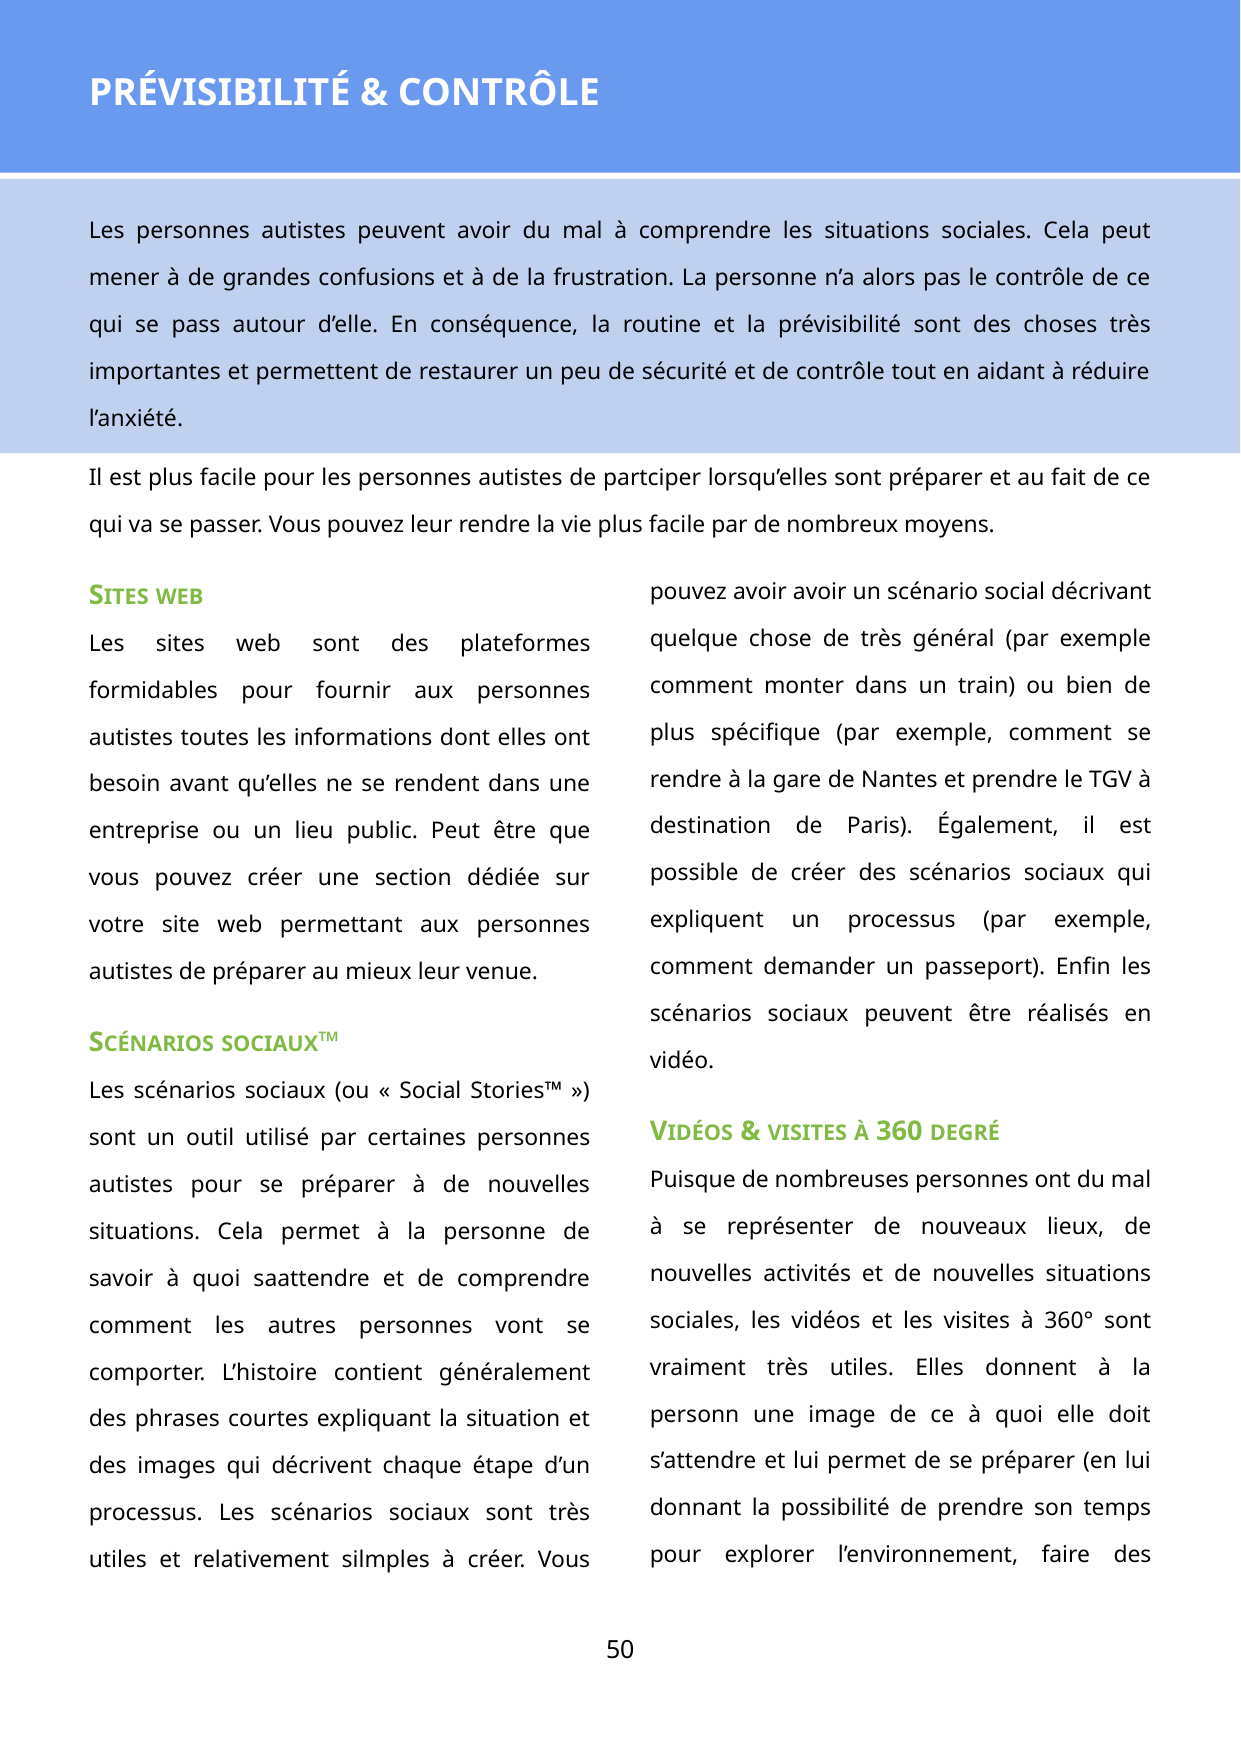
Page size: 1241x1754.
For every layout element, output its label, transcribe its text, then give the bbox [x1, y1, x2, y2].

text Les sites web sont des plateformes formidables pour fournir aux personnes autistes toutes les informations dont elles ont besoin avant qu’elles ne se rendent dans une entreprise ou un lieu public. Peut être que vous pouvez créer une section dédiée sur votre site web permettant aux personnes autistes de préparer au mieux leur venue. [88, 627, 591, 986]
subtitle Scénarios sociaux™ [88, 1022, 591, 1059]
subtitle Sites web [88, 575, 591, 612]
text Puisque de nombreuses personnes ont du mal à se représenter de nouveaux lieux, de nouvelles activités et de nouvelles situations sociales, les vidéos et les visites à 360° sont vraiment très utiles. Elles donnent à la personn une image de ce à quoi elle doit s’attendre et lui permet de se préparer (en lui donnant la possibilité de prendre son temps pour explorer l’environnement, faire des [649, 1163, 1152, 1569]
subtitle Vidéos & visites à 360 degré [649, 1111, 1152, 1148]
text pouvez avoir avoir un scénario social décrivant quelque chose de très général (par exemple comment monter dans un train) ou bien de plus spécifique (par exemple, comment se rendre à la gare de Nantes et prendre le TGV à destination de Paris). Également, il est possible de créer des scénarios sociaux qui expliquent un processus (par exemple, comment demander un passeport). Enfin les scénarios sociaux peuvent être réalisés en vidéo. [649, 575, 1152, 1075]
text Il est plus facile pour les personnes autistes de partciper lorsqu’elles sont préparer et au fait de ce qui va se passer. Vous pouvez leur rendre la vie plus facile par de nombreux moyens. [88, 461, 1152, 539]
text Les scénarios sociaux (ou « Social Stories™ ») sont un outil utilisé par certaines personnes autistes pour se préparer à de nouvelles situations. Cela permet à la personne de savoir à quoi saattendre et de comprendre comment les autres personnes vont se comporter. L’histoire contient généralement des phrases courtes expliquant la situation et des images qui décrivent chaque étape d’un processus. Les scénarios sociaux sont très utiles et relativement silmples à créer. Vous [88, 1074, 591, 1574]
